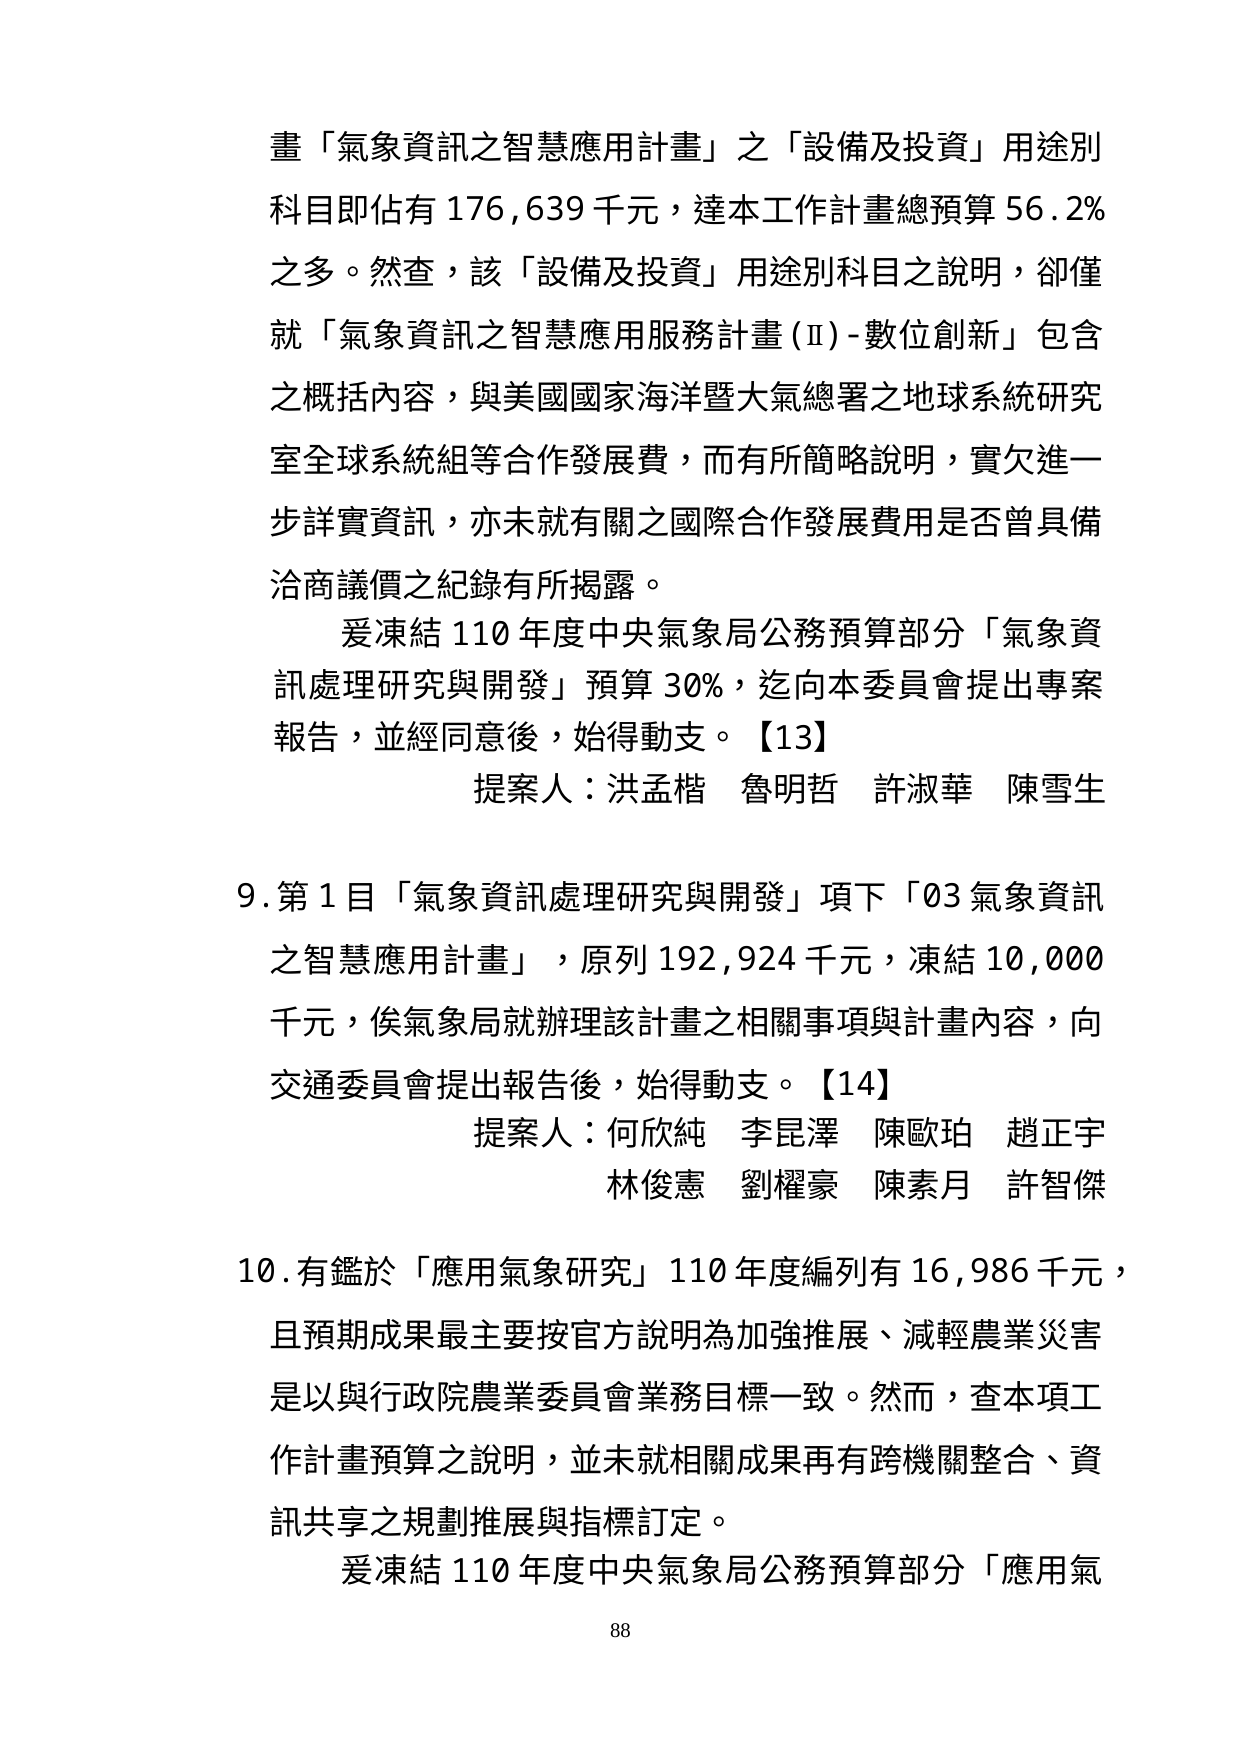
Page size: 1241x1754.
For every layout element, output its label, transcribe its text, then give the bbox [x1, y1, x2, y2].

text 9.第1目「氣象資訊處理研究與開發」項下「03氣象資訊之智慧應用計畫」，原列192,924千元，凍結10,000千元，俟氣象局就辦理該計畫之相關事項與計畫內容，向交通委員會提出報告後，始得動支。【14】 [236, 853, 1104, 1103]
text 爰凍結110年度中央氣象局公務預算部分「應用氣 [273, 1541, 1104, 1593]
text 爰凍結110年度中央氣象局公務預算部分「氣象資訊處理研究與開發」預算30%，迄向本委員會提出專案報告，並經同意後，始得動支。【13】 [273, 603, 1104, 759]
text 畫「氣象資訊之智慧應用計畫」之「設備及投資」用途別科目即佔有176,639千元，達本工作計畫總預算56.2%之多。然查，該「設備及投資」用途別科目之說明，卻僅就「氣象資訊之智慧應用服務計畫(Ⅱ)-數位創新」包含之概括內容，與美國國家海洋暨大氣總署之地球系統研究室全球系統組等合作發展費，而有所簡略說明，實欠進一步詳實資訊，亦未就有關之國際合作發展費用是否曾具備洽商議價之紀錄有所揭露。 [236, 103, 1104, 603]
text 提案人：何欣純 李昆澤 陳歐珀 趙正宇 林俊憲 劉櫂豪 陳素月 許智傑 [473, 1103, 1117, 1207]
text 提案人：洪孟楷 魯明哲 許淑華 陳雪生 [473, 759, 1117, 812]
text 10.有鑑於「應用氣象研究」110年度編列有16,986千元，且預期成果最主要按官方說明為加強推展、減輕農業災害，是以與行政院農業委員會業務目標一致。然而，查本項工作計畫預算之說明，並未就相關成果再有跨機關整合、資訊共享之規劃推展與指標訂定。 [236, 1228, 1104, 1541]
